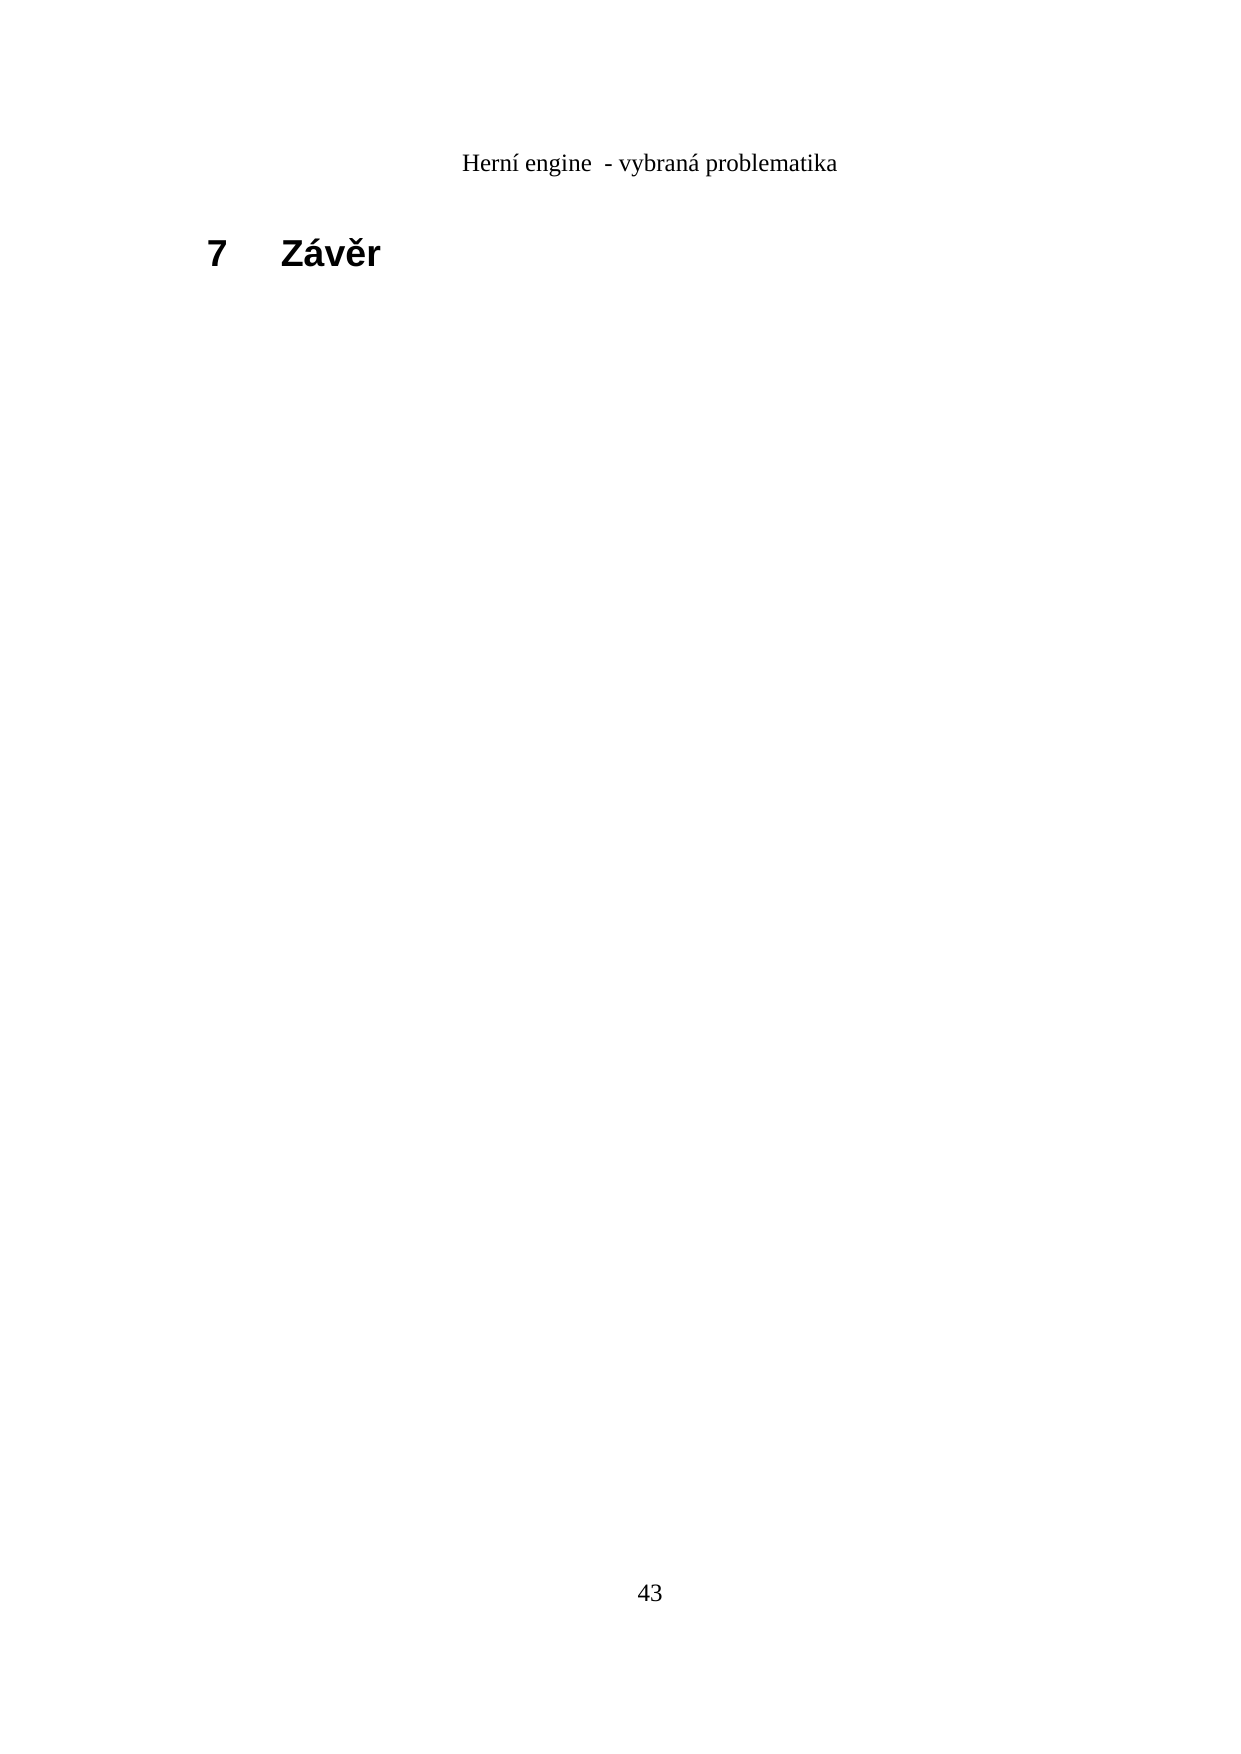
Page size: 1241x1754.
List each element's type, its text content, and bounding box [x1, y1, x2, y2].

subtitle Závěr [207, 232, 1093, 275]
